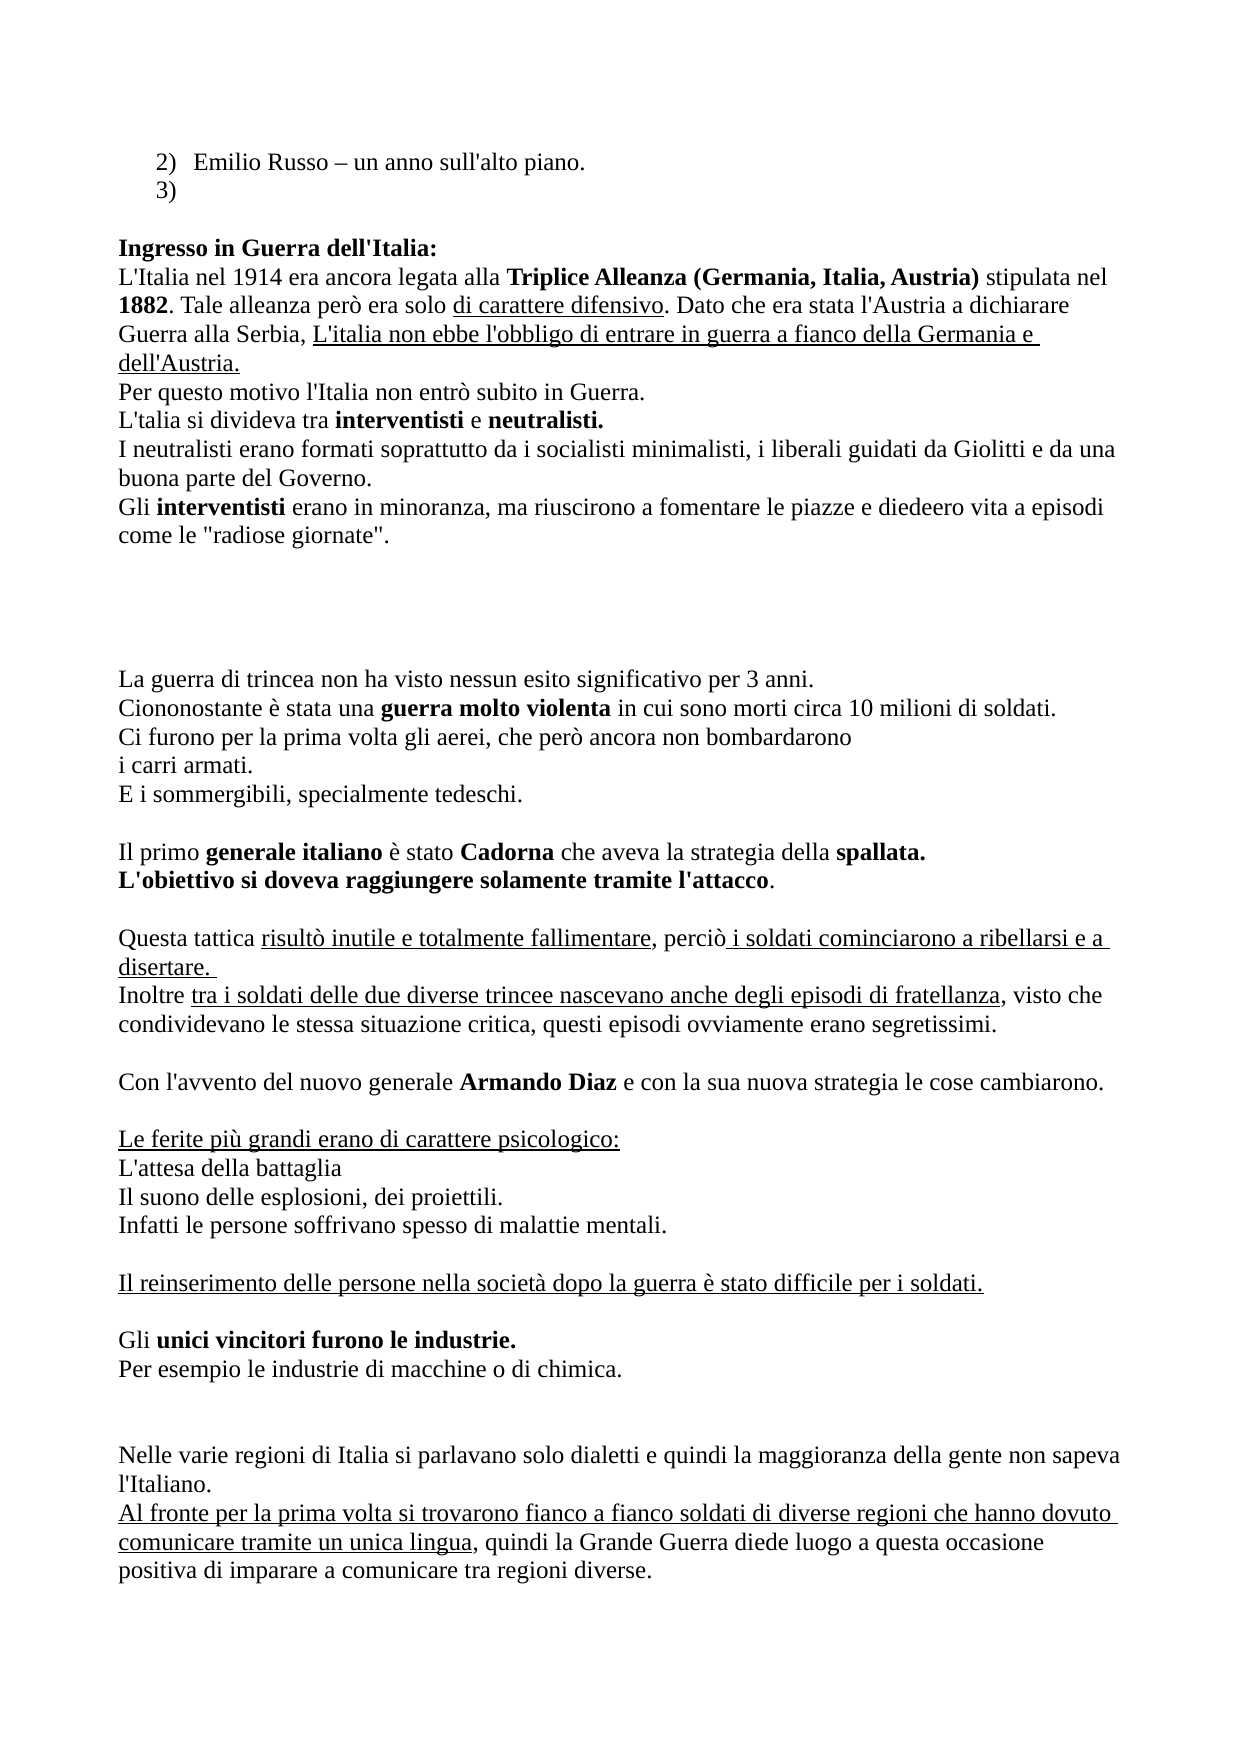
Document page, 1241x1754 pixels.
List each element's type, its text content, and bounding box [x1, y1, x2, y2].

text Per esempio le industrie di macchine o di chimica. [118, 1354, 1122, 1383]
text Gli interventisti erano in minoranza, ma riuscirono a fomentare le piazze e diedeero vita a episodi come le "radiose giornate". [118, 492, 1122, 549]
text Ciononostante è stata una guerra molto violenta in cui sono morti circa 10 milioni di soldati. [118, 693, 1122, 722]
text Inoltre tra i soldati delle due diverse trincee nascevano anche degli episodi di fratellanza, visto che condividevano le stessa situazione critica, questi episodi ovviamente erano segretissimi. [118, 981, 1122, 1038]
text Ci furono per la prima volta gli aerei, che però ancora non bombardarono [118, 722, 1122, 751]
text Con l'avvento del nuovo generale Armando Diaz e con la sua nuova strategia le cose cambiarono. [118, 1067, 1122, 1096]
text Per questo motivo l'Italia non entrò subito in Guerra. [118, 377, 1122, 406]
text Questa tattica risultò inutile e totalmente fallimentare, perciò i soldati cominciarono a ribellarsi e a disertare. [118, 923, 1122, 981]
text L'attesa della battaglia [118, 1153, 1122, 1182]
text i carri armati. [118, 751, 1122, 779]
text Ingresso in Guerra dell'Italia: [118, 233, 1122, 262]
text Il primo generale italiano è stato Cadorna che aveva la strategia della spallata. [118, 837, 1122, 866]
text Nelle varie regioni di Italia si parlavano solo dialetti e quindi la maggioranza della gente non sapeva l'Italiano. [118, 1441, 1122, 1498]
text L'talia si divideva tra interventisti e neutralisti. [118, 406, 1122, 434]
text Infatti le persone soffrivano spesso di malattie mentali. [118, 1211, 1122, 1239]
text L'Italia nel 1914 era ancora legata alla Triplice Alleanza (Germania, Italia, Austria) stipulata nel 1882. Tale alleanza però era solo di carattere difensivo. Dato che era stata l'Austria a dichiarare Guerra alla Serbia, L'italia non ebbe l'obbligo di entrare in guerra a fianco della Germania e dell'Austria. [118, 262, 1122, 377]
text Le ferite più grandi erano di carattere psicologico: [118, 1124, 1122, 1153]
text L'obiettivo si doveva raggiungere solamente tramite l'attacco. [118, 866, 1122, 894]
text Il reinserimento delle persone nella società dopo la guerra è stato difficile per i soldati. [118, 1268, 1122, 1297]
text Al fronte per la prima volta si trovarono fianco a fianco soldati di diverse regioni che hanno dovuto comunicare tramite un unica lingua, quindi la Grande Guerra diede luogo a questa occasione positiva di imparare a comunicare tra regioni diverse. [118, 1498, 1122, 1584]
text I neutralisti erano formati soprattutto da i socialisti minimalisti, i liberali guidati da Giolitti e da una buona parte del Governo. [118, 434, 1122, 492]
text Il suono delle esplosioni, dei proiettili. [118, 1182, 1122, 1211]
list Emilio Russo – un anno sull'alto piano. [156, 147, 1122, 176]
text La guerra di trincea non ha visto nessun esito significativo per 3 anni. [118, 664, 1122, 693]
text Gli unici vincitori furono le industrie. [118, 1326, 1122, 1354]
text E i sommergibili, specialmente tedeschi. [118, 779, 1122, 808]
